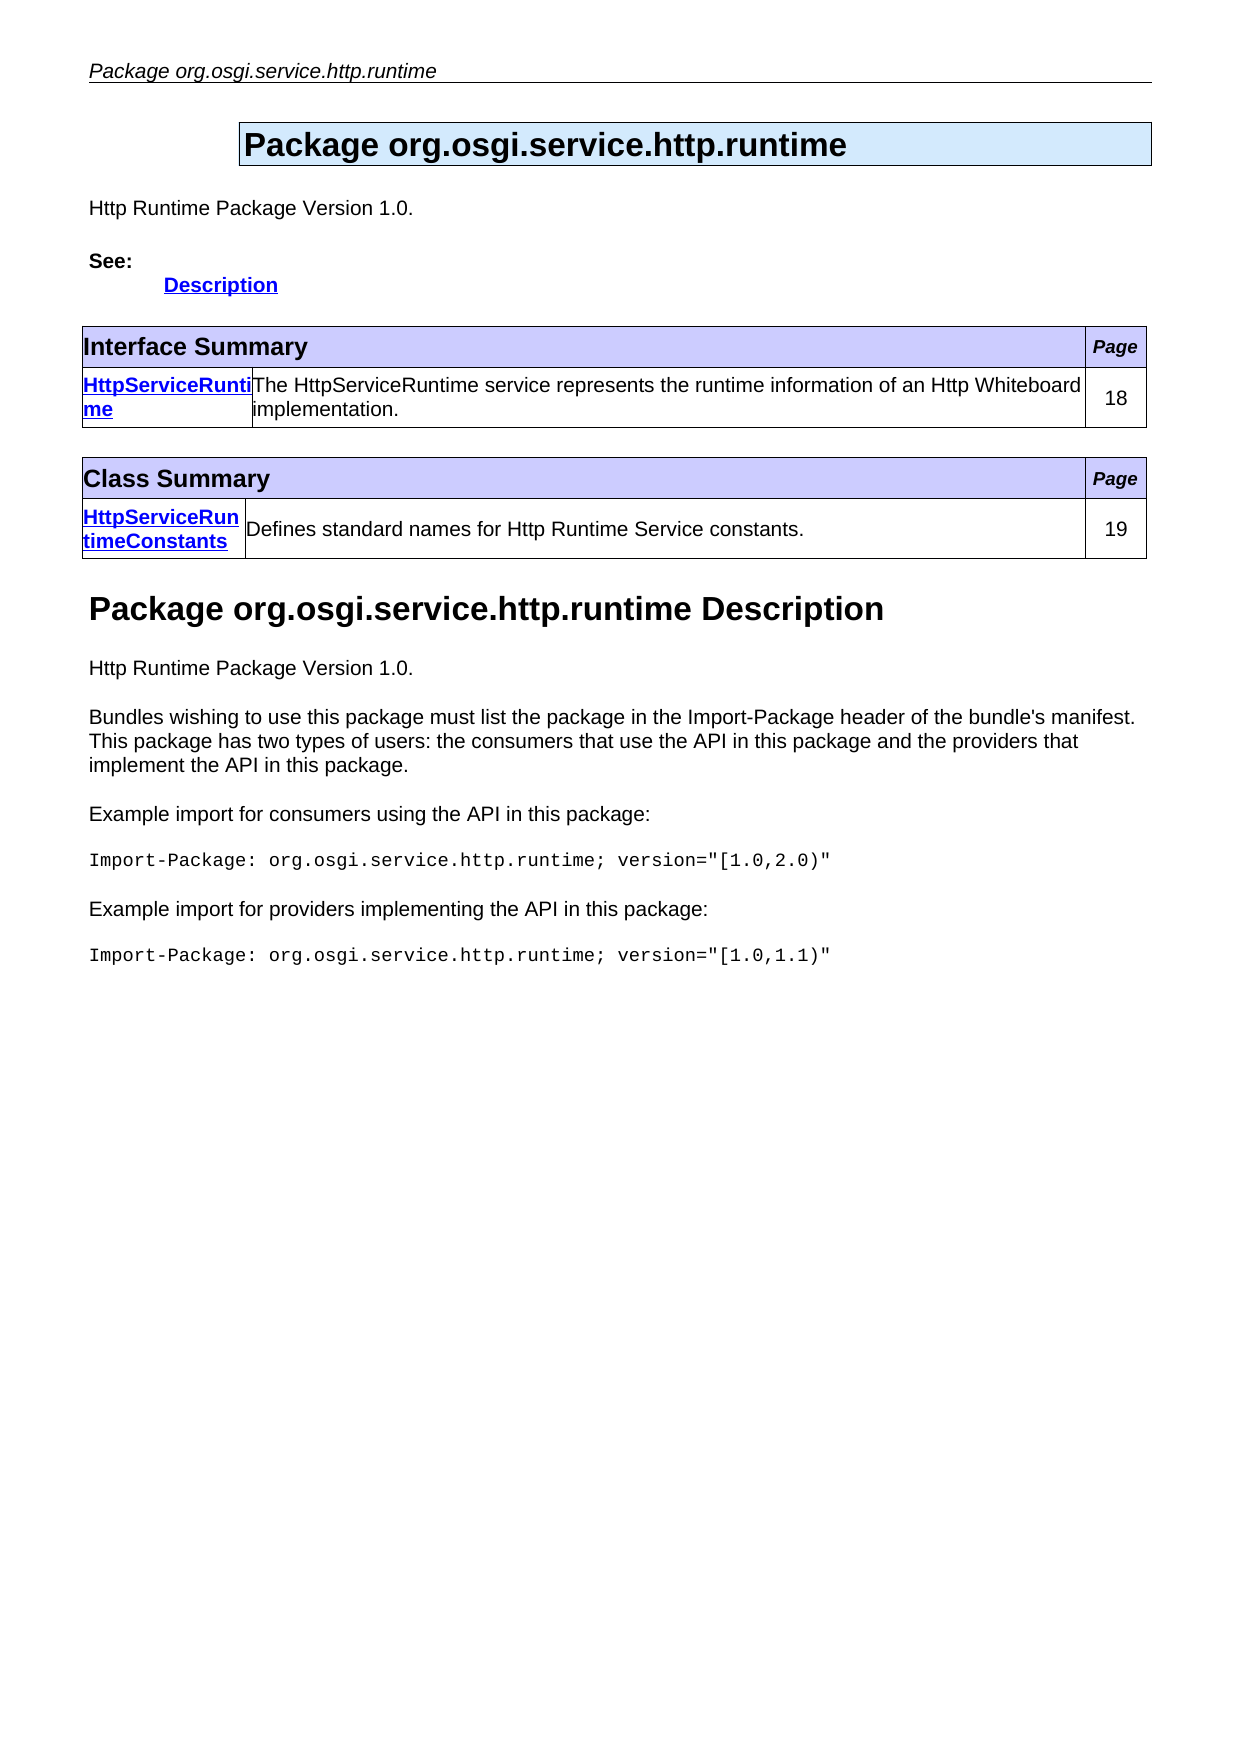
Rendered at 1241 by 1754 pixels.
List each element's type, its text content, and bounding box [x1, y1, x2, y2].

text Bundles wishing to use this package must list the package in the Import-Package header of the bundle's manifest. This package has two types of users: the consumers that use the API in this package and the providers that implement the API in this package. [88, 705, 1152, 777]
table_header Page [1086, 458, 1146, 498]
subtitle Package org.osgi.service.http.runtime [240, 123, 1151, 165]
table_header Interface Summary [83, 327, 1085, 367]
table_cell HttpServiceRuntimeConstants [83, 499, 245, 558]
table_cell HttpServiceRunti [83, 368, 252, 394]
text Import-Package: org.osgi.service.http.runtime; version="[1.0,1.1)" [88, 946, 1152, 967]
table_cell The HttpServiceRuntime service represents the runtime information of an Http Whiteboard implementation. [253, 368, 1085, 427]
table_cell me [83, 395, 252, 427]
text Http Runtime Package Version 1.0. [88, 656, 1152, 680]
text Import-Package: org.osgi.service.http.runtime; version="[1.0,2.0)" [88, 851, 1152, 872]
table_header Page [1086, 327, 1146, 367]
table_cell 20 [1086, 499, 1146, 558]
table_header Class Summary [83, 458, 1085, 498]
table_cell Defines standard names for Http Runtime Service constants. [246, 499, 1085, 558]
text Example import for providers implementing the API in this package: [88, 897, 1152, 921]
text See: [88, 248, 1152, 272]
table_cell 19 [1086, 368, 1146, 427]
text Example import for consumers using the API in this package: [88, 802, 1152, 826]
text Description [163, 272, 1152, 296]
text Http Runtime Package Version 1.0. [88, 195, 1152, 219]
text Package org.osgi.service.http.runtime Description [88, 588, 1152, 627]
